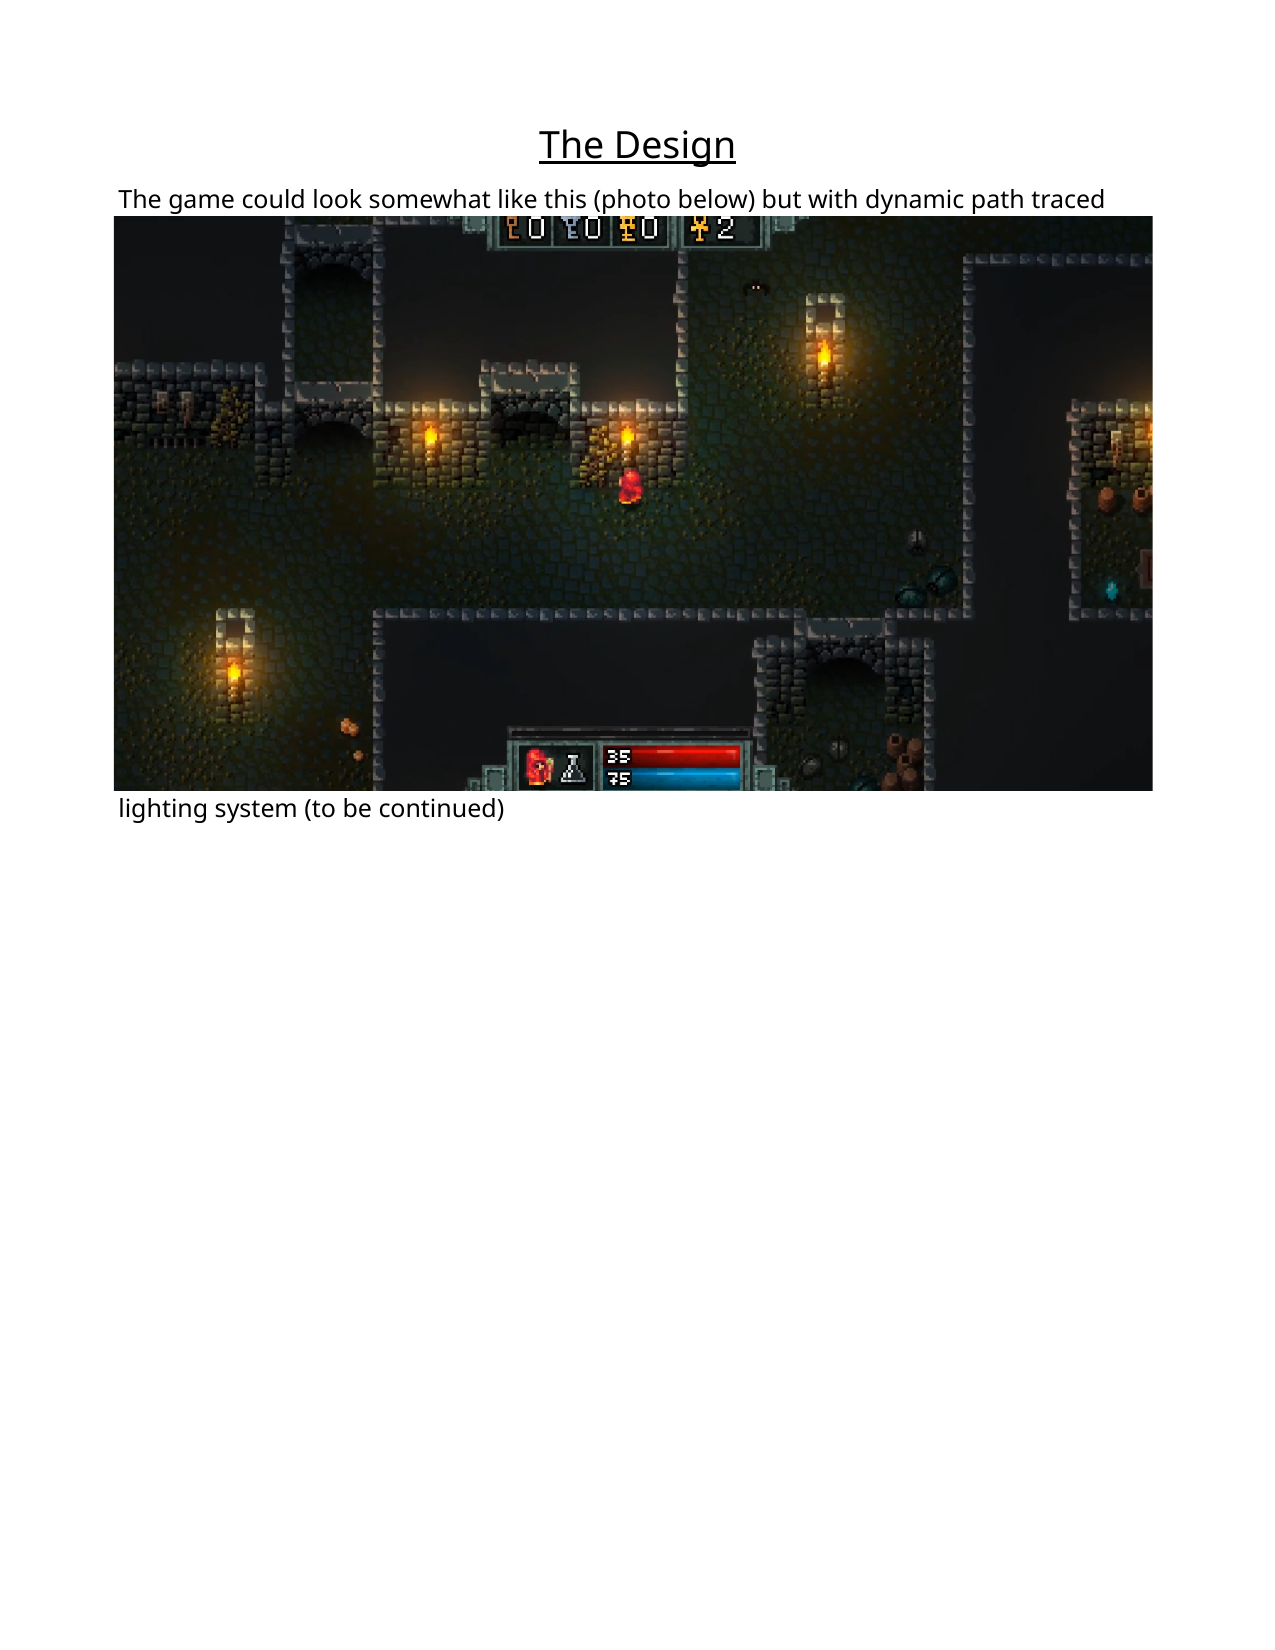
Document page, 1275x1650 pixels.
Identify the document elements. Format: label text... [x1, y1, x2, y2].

text The game could look somewhat like this (photo below) but with dynamic path traced lighting system (to be continued) [118, 182, 1157, 863]
subtitle The Design [118, 118, 1157, 169]
picture [113, 216, 1153, 791]
